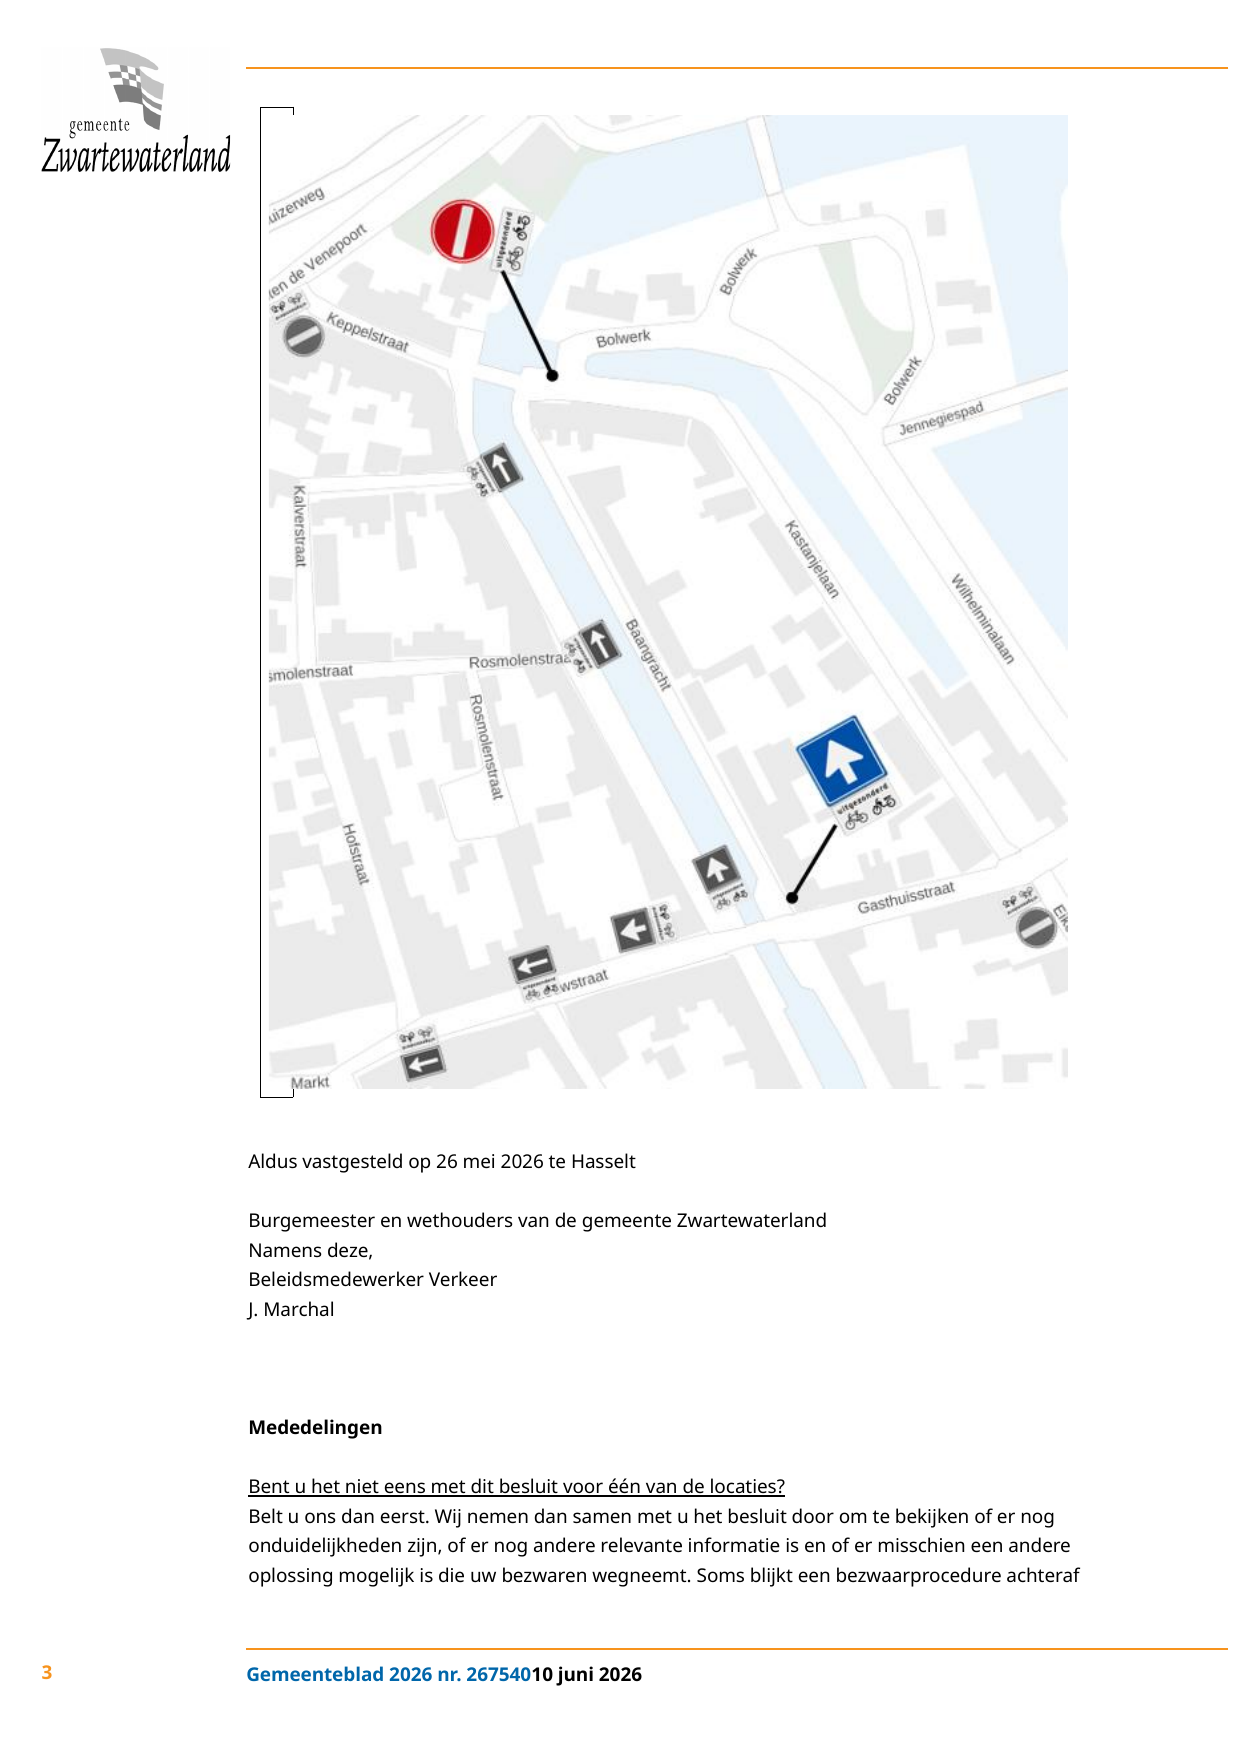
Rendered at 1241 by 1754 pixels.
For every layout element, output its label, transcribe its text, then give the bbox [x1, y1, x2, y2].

picture [41, 47, 231, 172]
text Namens deze, [248, 1237, 1152, 1263]
text Belt u ons dan eerst. Wij nemen dan samen met u het besluit door om te bekijken of er nog onduidelijkheden zijn, of er nog andere relevante informatie is en of er misschien een andere oplossing mogelijk is die uw bezwaren wegneemt. Soms blijkt een bezwaarprocedure achteraf [248, 1503, 1152, 1588]
text Aldus vastgesteld op 26 mei 2026 te Hasselt [248, 1148, 1152, 1174]
picture [268, 115, 1068, 1089]
text Beleidsmedewerker Verkeer [248, 1266, 1152, 1292]
text Mededelingen [248, 1414, 1152, 1440]
text Burgemeester en wethouders van de gemeente Zwartewaterland [248, 1207, 1152, 1233]
text Bent u het niet eens met dit besluit voor één van de locaties? [248, 1473, 1152, 1499]
text J. Marchal [248, 1296, 1152, 1322]
